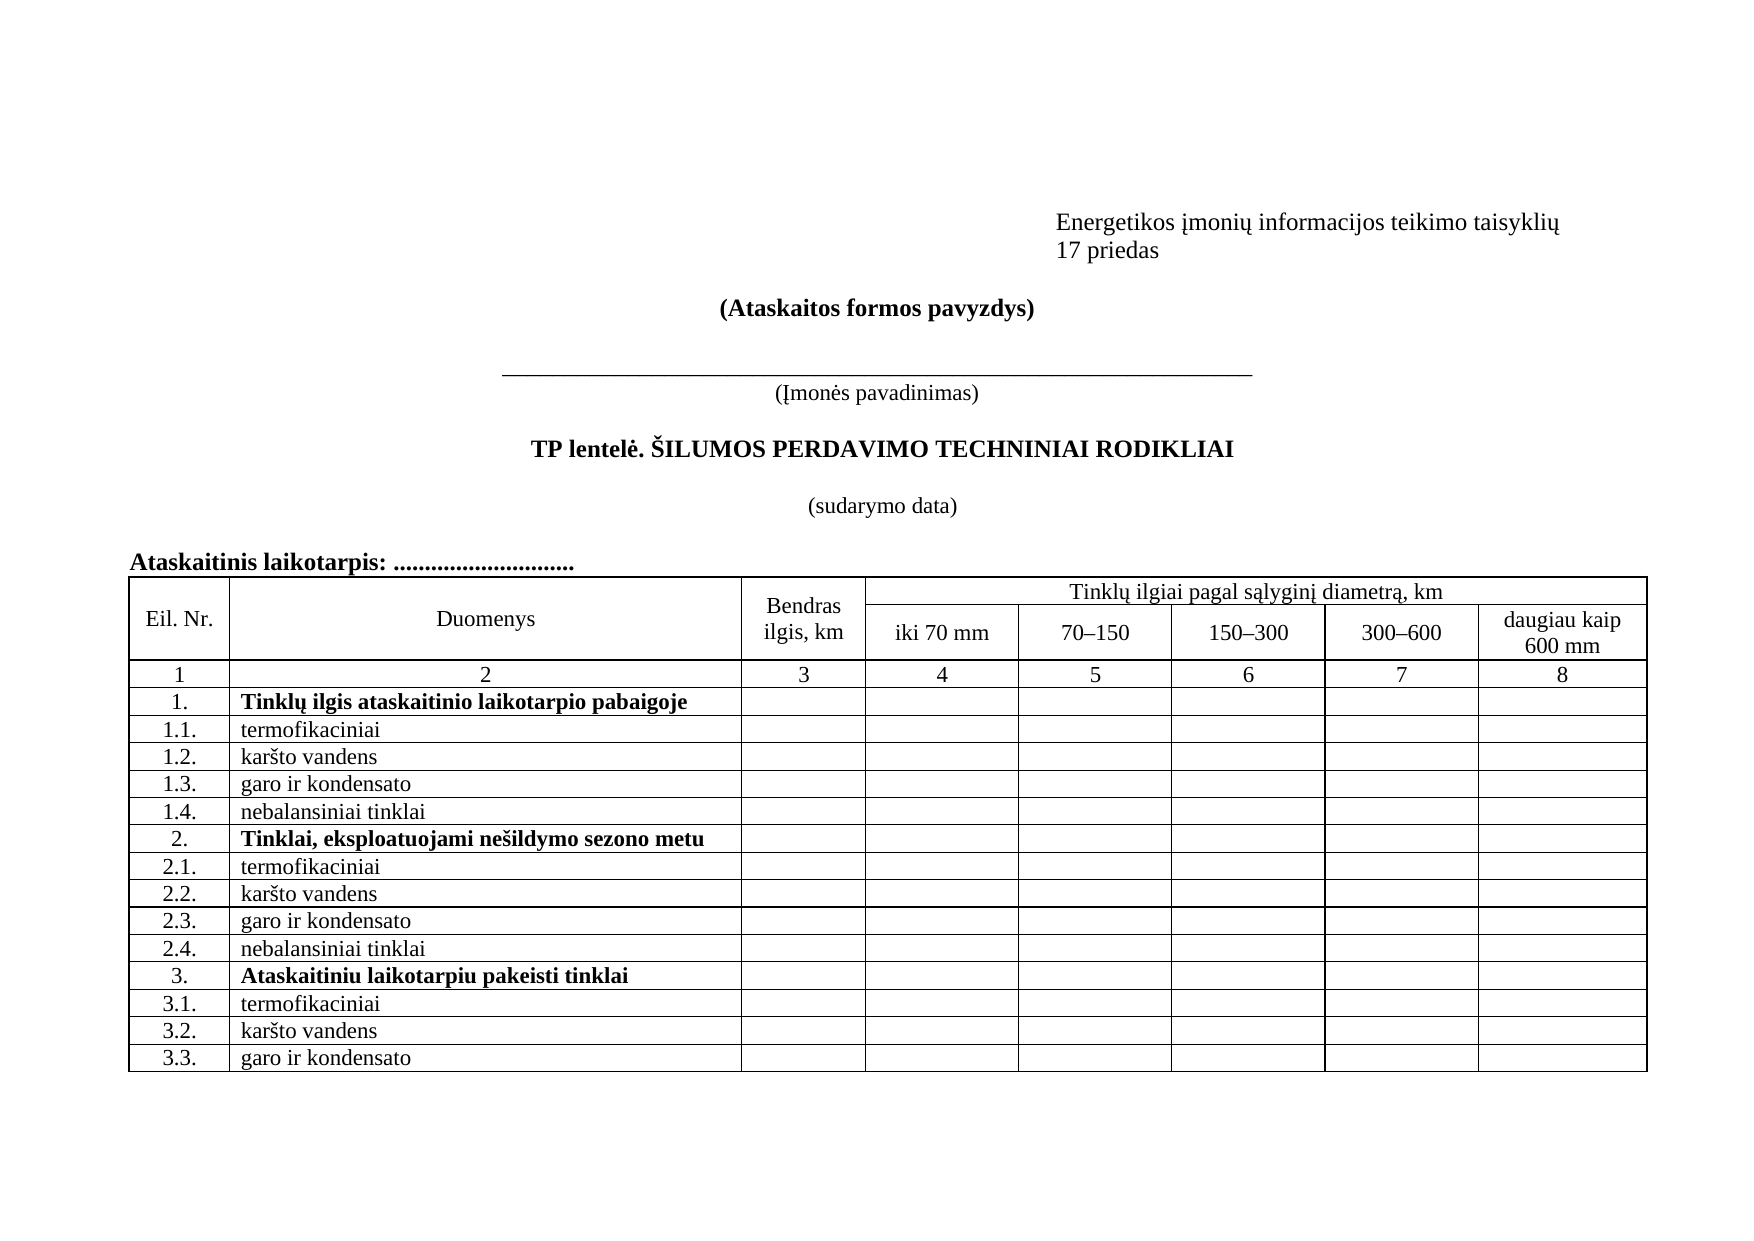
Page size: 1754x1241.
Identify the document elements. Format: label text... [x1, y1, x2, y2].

table_cell [742, 935, 865, 961]
table_cell [1326, 1017, 1478, 1043]
table_cell 2.3. [130, 908, 229, 934]
table_cell [1019, 962, 1171, 989]
table_cell [742, 771, 865, 797]
text Ataskaitinis laikotarpis: ............................. [129, 547, 1636, 576]
table_header Bendras ilgis, km [742, 578, 865, 659]
table_cell [1326, 935, 1478, 961]
table_cell [1019, 880, 1171, 906]
table_cell [1019, 743, 1171, 769]
table_cell Ataskaitiniu laikotarpiu pakeisti tinklai [230, 962, 741, 989]
table_cell 1.4. [130, 798, 229, 824]
table_cell [1019, 1017, 1171, 1043]
table_cell [1019, 1045, 1171, 1071]
table_cell [866, 1017, 1018, 1043]
table_cell [1326, 1045, 1478, 1071]
table_cell [866, 990, 1018, 1016]
table_cell [1326, 798, 1478, 824]
table_cell [1172, 1045, 1324, 1071]
table_cell [1479, 880, 1646, 906]
text (Ataskaitos formos pavyzdys) [118, 293, 1636, 322]
table_cell [1479, 908, 1646, 934]
table_cell [1019, 688, 1171, 715]
table_cell [1172, 716, 1324, 742]
table_cell 2.2. [130, 880, 229, 906]
table_cell [742, 743, 865, 769]
table_cell [742, 798, 865, 824]
table_cell [1479, 1017, 1646, 1043]
table_cell [1172, 908, 1324, 934]
table_cell [1326, 743, 1478, 769]
table_cell [742, 880, 865, 906]
table_cell [1479, 771, 1646, 797]
table_cell [1326, 880, 1478, 906]
table_cell 4 [866, 661, 1018, 687]
table_cell 2 [230, 661, 741, 687]
table_cell [1019, 716, 1171, 742]
table_cell [866, 716, 1018, 742]
table_cell 7 [1326, 661, 1478, 687]
table_cell [1326, 853, 1478, 879]
text TP lentelė. ŠILUMOS PERDAVIMO TECHNINIAI RODIKLIAI [129, 434, 1636, 463]
text (Įmonės pavadinimas) [118, 379, 1636, 406]
table_cell 3.1. [130, 990, 229, 1016]
table_cell karšto vandens [230, 880, 741, 906]
table_cell [742, 853, 865, 879]
table_cell [866, 962, 1018, 989]
table_cell 3 [742, 661, 865, 687]
table_cell nebalansiniai tinklai [230, 798, 741, 824]
table_cell iki 70 mm [866, 605, 1018, 659]
table_cell 2.1. [130, 853, 229, 879]
table_cell [866, 825, 1018, 852]
table_cell [1479, 743, 1646, 769]
table_cell termofikaciniai [230, 990, 741, 1016]
table_cell 1 [130, 661, 229, 687]
table_cell [742, 825, 865, 852]
table_cell [1172, 962, 1324, 989]
table_cell [742, 962, 865, 989]
table_cell 3. [130, 962, 229, 989]
table_cell [1019, 771, 1171, 797]
table_cell [1172, 743, 1324, 769]
table_cell [1326, 771, 1478, 797]
table_cell [866, 935, 1018, 961]
table_cell termofikaciniai [230, 716, 741, 742]
table_cell [1326, 962, 1478, 989]
table_cell garo ir kondensato [230, 908, 741, 934]
table_cell [742, 1045, 865, 1071]
table_cell [1172, 688, 1324, 715]
table_cell [1479, 935, 1646, 961]
table_cell garo ir kondensato [230, 771, 741, 797]
table_cell [1172, 825, 1324, 852]
table_cell [1479, 962, 1646, 989]
table_cell [866, 743, 1018, 769]
table_cell daugiau kaip 600 mm [1479, 605, 1646, 659]
table_cell [742, 990, 865, 1016]
text ____________________________________________________________ [118, 350, 1636, 379]
table_cell [1019, 990, 1171, 1016]
table_header Eil. Nr. [130, 578, 229, 659]
table_cell [1019, 825, 1171, 852]
table_cell [866, 880, 1018, 906]
table_cell [1019, 853, 1171, 879]
table_cell [1326, 716, 1478, 742]
table_cell [742, 716, 865, 742]
table_cell 2.4. [130, 935, 229, 961]
table_cell 8 [1479, 661, 1646, 687]
text 17 priedas [1056, 235, 1636, 264]
table_cell [1172, 990, 1324, 1016]
table_cell 1.2. [130, 743, 229, 769]
table_cell [1326, 688, 1478, 715]
table_cell garo ir kondensato [230, 1045, 741, 1071]
table_cell [1172, 771, 1324, 797]
table_cell [1019, 798, 1171, 824]
table_cell [1479, 716, 1646, 742]
table_cell 150–300 [1172, 605, 1324, 659]
table_cell [1172, 935, 1324, 961]
table_cell [1172, 880, 1324, 906]
text (sudarymo data) [129, 492, 1636, 518]
table_cell [1172, 798, 1324, 824]
table_cell 1. [130, 688, 229, 715]
table_cell nebalansiniai tinklai [230, 935, 741, 961]
table_cell [1326, 908, 1478, 934]
table_cell [866, 798, 1018, 824]
table_cell Tinklai, eksploatuojami nešildymo sezono metu [230, 825, 741, 852]
text Energetikos įmonių informacijos teikimo taisyklių [1056, 207, 1636, 235]
table_cell [1326, 825, 1478, 852]
table_cell 300–600 [1326, 605, 1478, 659]
table_cell termofikaciniai [230, 853, 741, 879]
table_cell 3.3. [130, 1045, 229, 1071]
table_cell [1479, 853, 1646, 879]
table_cell [866, 1045, 1018, 1071]
table_cell [866, 853, 1018, 879]
table_cell [1172, 1017, 1324, 1043]
table_cell [866, 908, 1018, 934]
table_cell [1019, 908, 1171, 934]
table_cell [1479, 825, 1646, 852]
table_cell [1479, 798, 1646, 824]
table_cell [866, 688, 1018, 715]
table_cell [1019, 935, 1171, 961]
table_header Duomenys [230, 578, 741, 659]
table_cell [742, 908, 865, 934]
table_cell [1479, 688, 1646, 715]
table_cell [1479, 990, 1646, 1016]
table_cell [1172, 853, 1324, 879]
table_cell [1479, 1045, 1646, 1071]
table_cell 3.2. [130, 1017, 229, 1043]
table_cell karšto vandens [230, 1017, 741, 1043]
table_cell [866, 771, 1018, 797]
table_cell 6 [1172, 661, 1324, 687]
table_cell 70–150 [1019, 605, 1171, 659]
table_cell 1.1. [130, 716, 229, 742]
table_header Tinklų ilgiai pagal sąlyginį diametrą, km [866, 578, 1646, 604]
table_cell 2. [130, 825, 229, 852]
table_cell 5 [1019, 661, 1171, 687]
table_cell [742, 688, 865, 715]
table_cell [742, 1017, 865, 1043]
table_cell Tinklų ilgis ataskaitinio laikotarpio pabaigoje [230, 688, 741, 715]
table_cell 1.3. [130, 771, 229, 797]
table_cell karšto vandens [230, 743, 741, 769]
table_cell [1326, 990, 1478, 1016]
